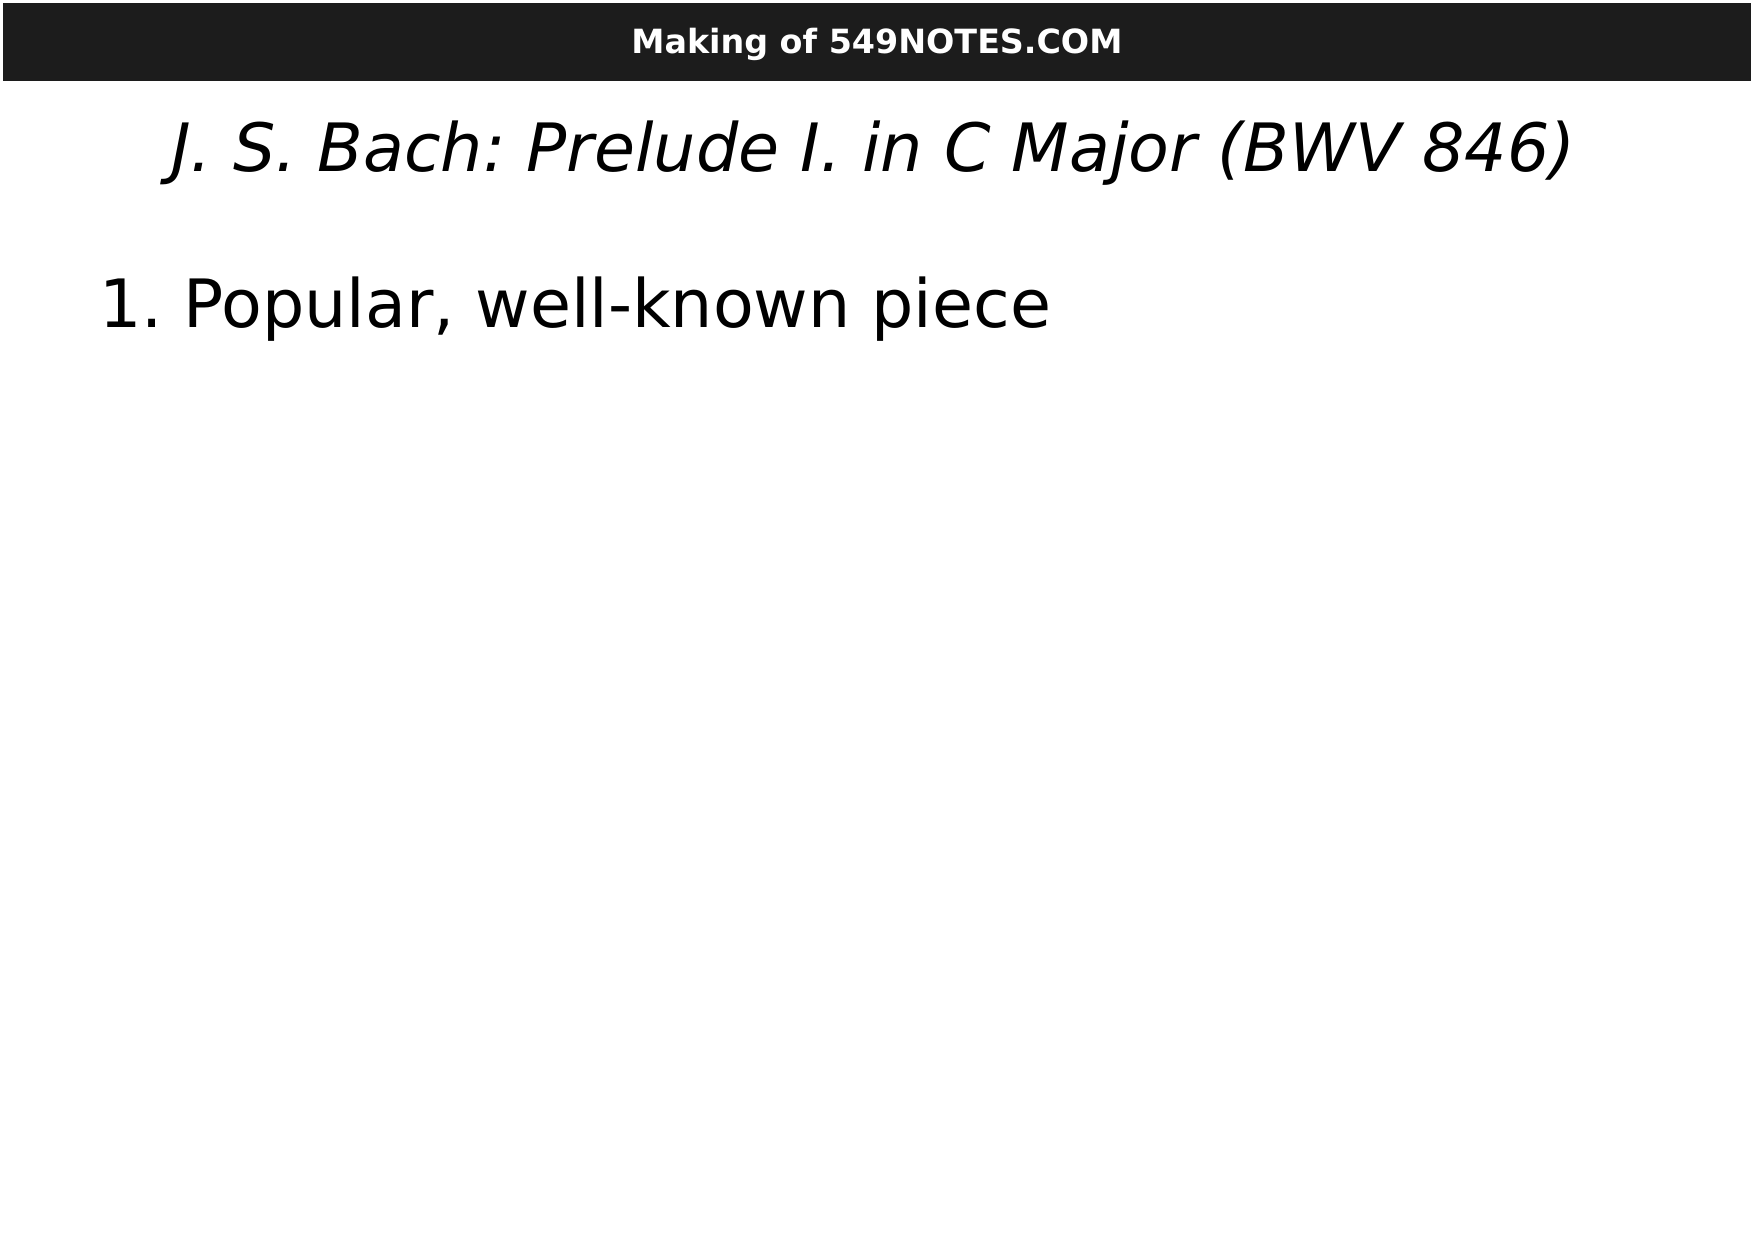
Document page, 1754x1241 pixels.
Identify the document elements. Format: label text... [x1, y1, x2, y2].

text 1. Popular, well-known piece [3, 265, 1751, 343]
text J. S. Bach: Prelude I. in C Major (BWV 846) [3, 110, 1751, 188]
